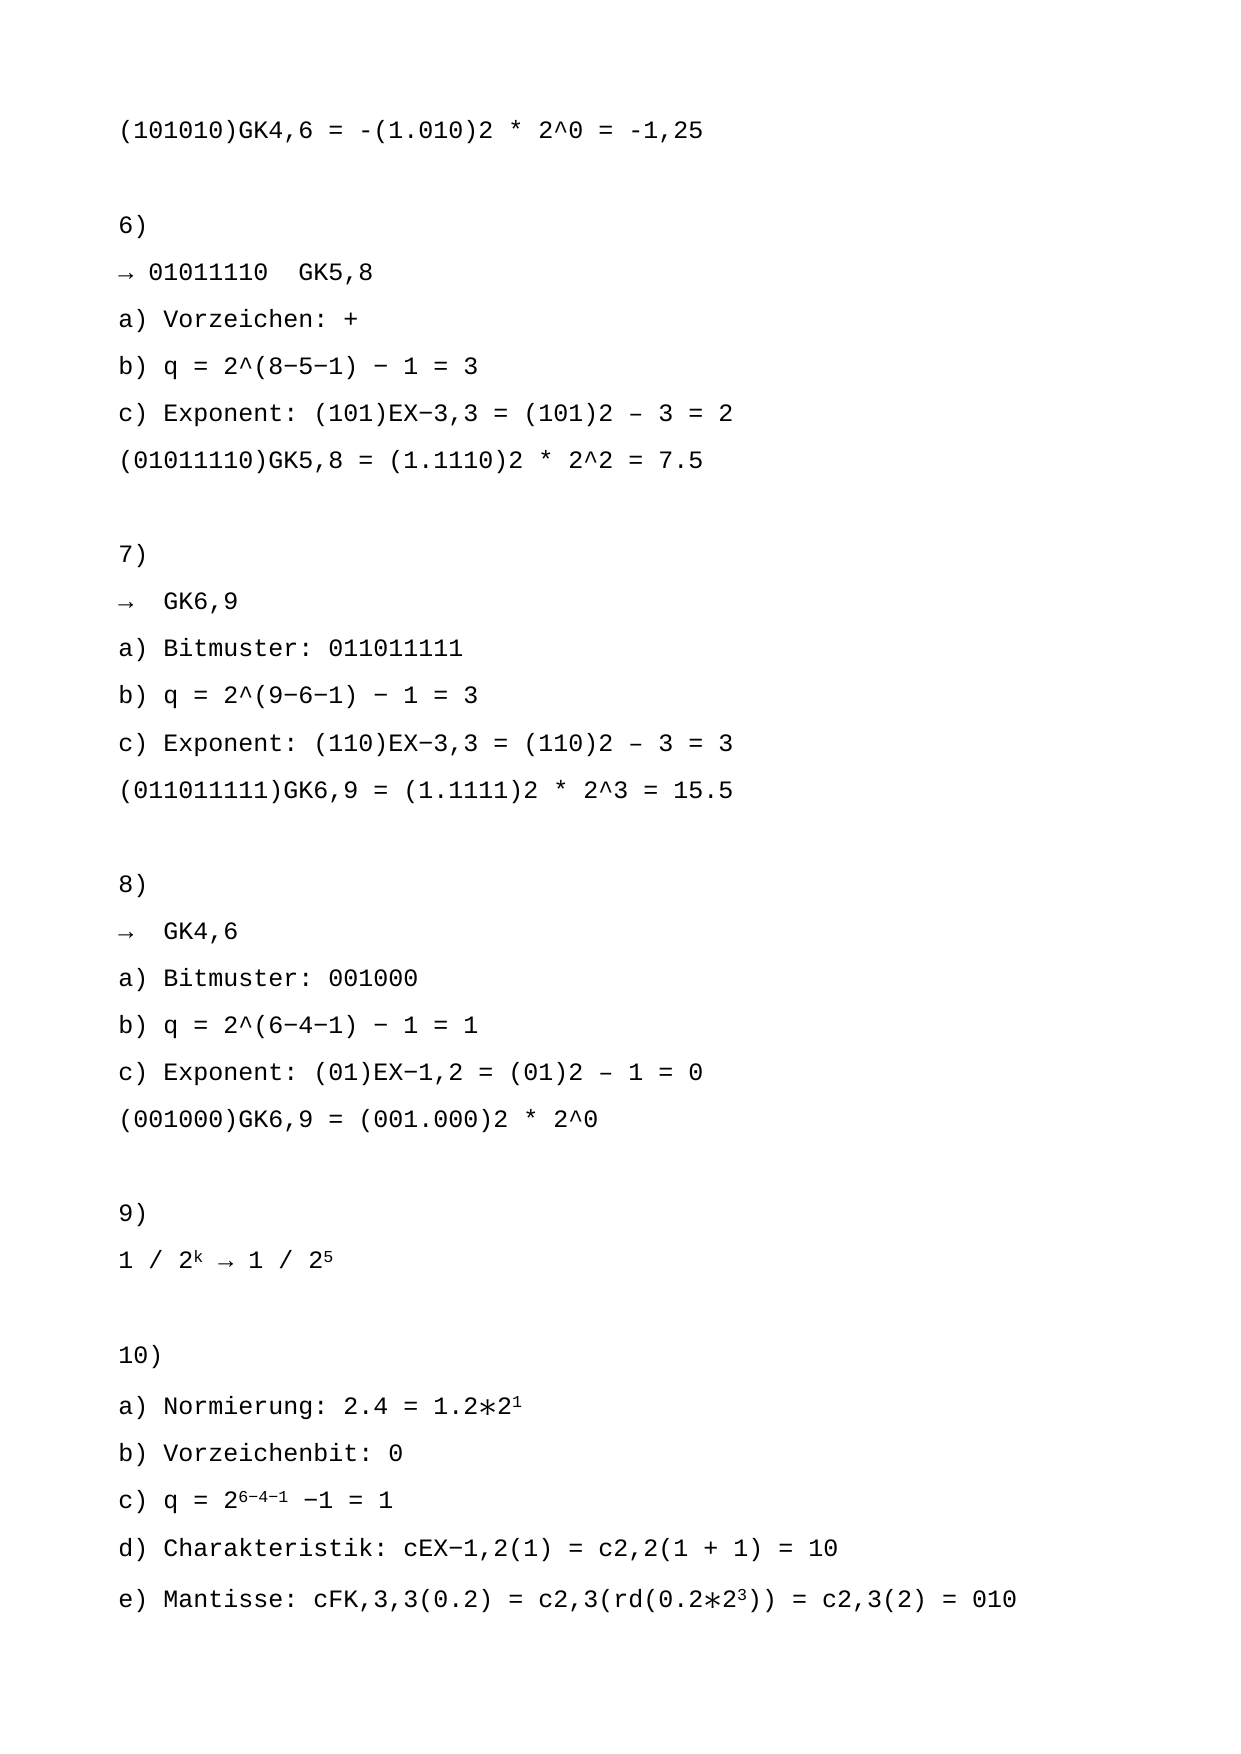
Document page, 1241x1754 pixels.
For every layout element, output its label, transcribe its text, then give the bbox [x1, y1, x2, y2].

text a) Bitmuster: 001000 [118, 966, 1122, 994]
text c) Exponent: (01)EX−1,2 = (01)2 – 1 = 0 [118, 1060, 1122, 1088]
text (011011111)GK6,9 = (1.1111)2 * 2^3 = 15.5 [118, 777, 1122, 806]
text 1 / 2k → 1 / 25 [118, 1248, 1122, 1276]
text c) Exponent: (101)EX−3,3 = (101)2 – 3 = 2 [118, 401, 1122, 429]
text 7) [118, 542, 1122, 570]
text b) q = 2^(9−6−1) − 1 = 3 [118, 683, 1122, 711]
text a) Normierung: 2.4 = 1.2∗21 [118, 1389, 1122, 1422]
text → GK4,6 [118, 918, 1122, 947]
text → 01011110 GK5,8 [118, 259, 1122, 288]
text c) Exponent: (110)EX−3,3 = (110)2 – 3 = 3 [118, 730, 1122, 758]
text → GK6,9 [118, 589, 1122, 617]
text b) q = 2^(8−5−1) − 1 = 3 [118, 353, 1122, 382]
text 10) [118, 1342, 1122, 1371]
text b) Vorzeichenbit: 0 [118, 1441, 1122, 1469]
text a) Vorzeichen: + [118, 306, 1122, 335]
text 9) [118, 1201, 1122, 1229]
text c) q = 26−4−1 −1 = 1 [118, 1488, 1122, 1516]
text b) q = 2^(6−4−1) − 1 = 1 [118, 1013, 1122, 1041]
text e) Mantisse: cFK,3,3(0.2) = c2,3(rd(0.2∗23)) = c2,3(2) = 010 [118, 1582, 1122, 1614]
text (101010)GK4,6 = -(1.010)2 * 2^0 = -1,25 [118, 118, 1122, 146]
text 6) [118, 212, 1122, 241]
text (001000)GK6,9 = (001.000)2 * 2^0 [118, 1107, 1122, 1135]
text a) Bitmuster: 011011111 [118, 636, 1122, 664]
text (01011110)GK5,8 = (1.1110)2 * 2^2 = 7.5 [118, 448, 1122, 476]
text 8) [118, 871, 1122, 900]
text d) Charakteristik: cEX−1,2(1) = c2,2(1 + 1) = 10 [118, 1535, 1122, 1563]
